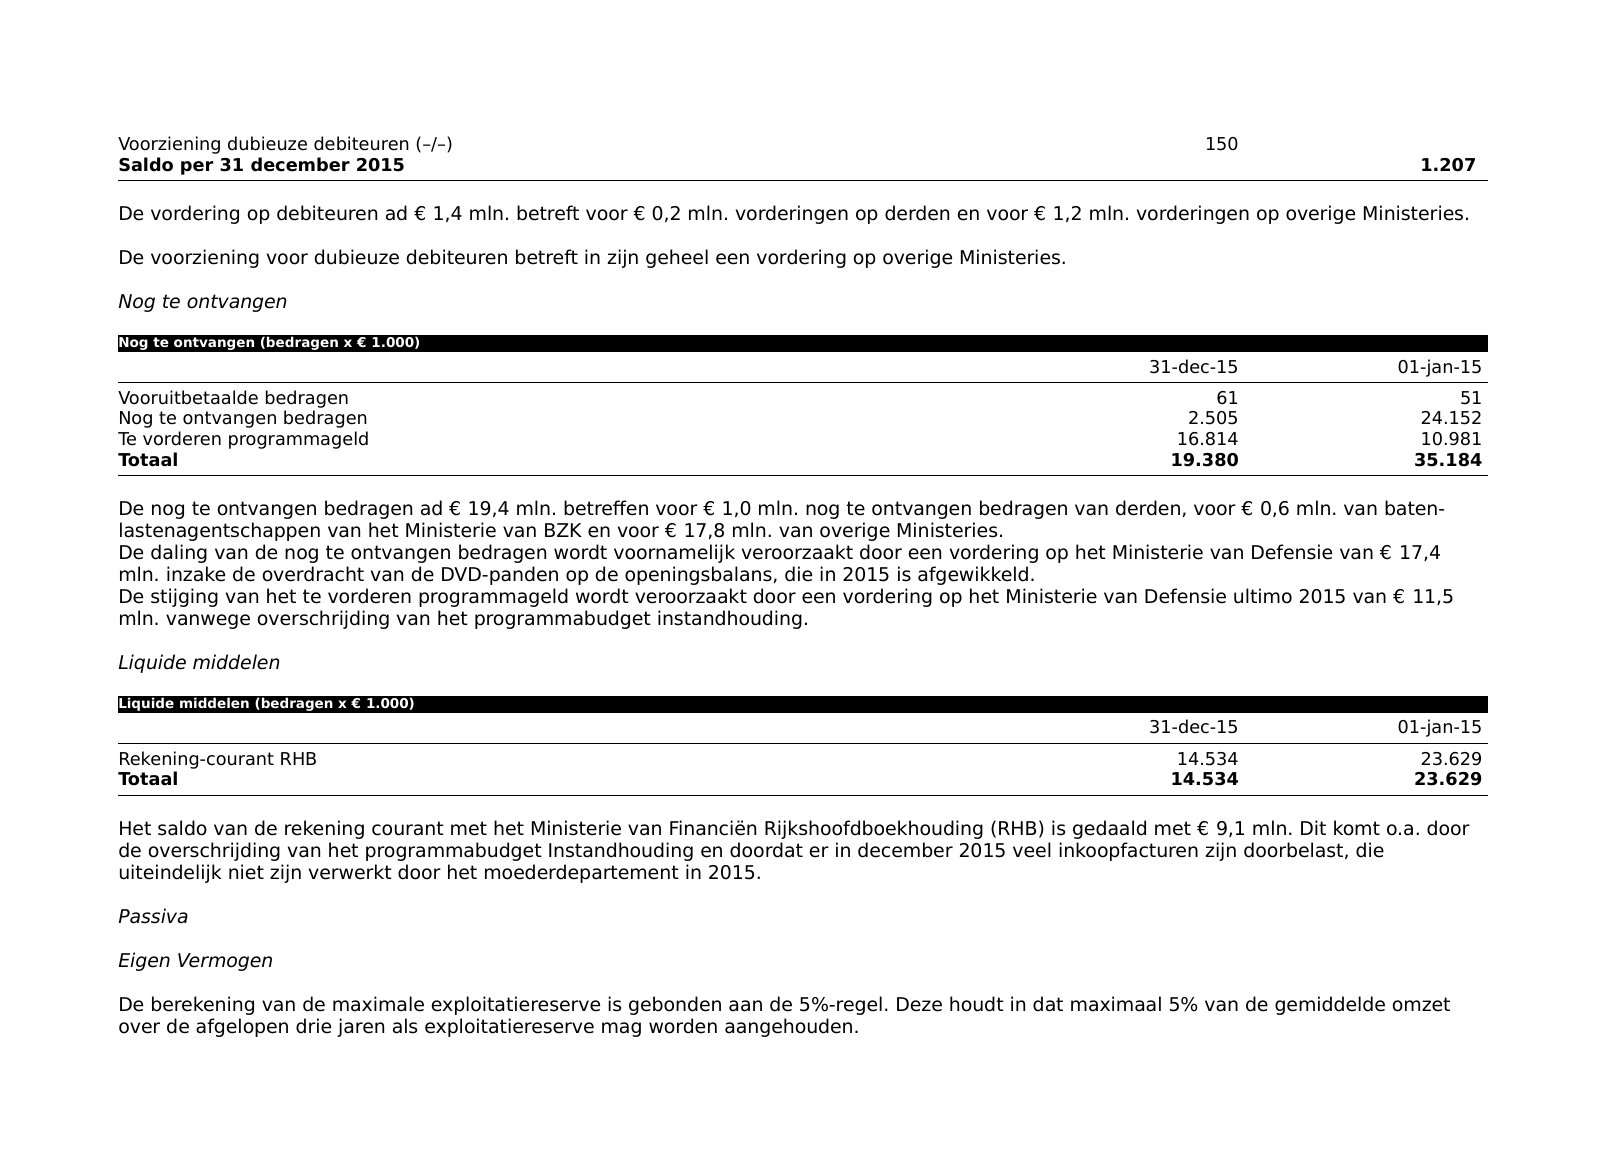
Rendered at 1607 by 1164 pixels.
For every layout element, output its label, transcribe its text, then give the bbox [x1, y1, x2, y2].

table_header Liquide middelen (bedragen x € 1.000) [118, 696, 1488, 712]
text De voorziening voor dubieuze debiteuren betreft in zijn geheel een vordering op overige Ministeries. [118, 247, 1488, 269]
table_cell 10.981 [1245, 429, 1488, 449]
subtitle Passiva [118, 906, 1488, 928]
text De nog te ontvangen bedragen ad € 19,4 mln. betreffen voor € 1,0 mln. nog te ontvangen bedragen van derden, voor € 0,6 mln. van baten-lastenagentschappen van het Ministerie van BZK en voor € 17,8 mln. van overige Ministeries. [118, 498, 1488, 542]
table_cell [118, 352, 1001, 382]
table_cell 31-dec-15 [1001, 713, 1244, 743]
table_cell Nog te ontvangen bedragen [118, 408, 1001, 429]
table_cell [1245, 134, 1488, 154]
table_header Nog te ontvangen (bedragen x € 1.000) [118, 335, 1488, 351]
table_cell 23.629 [1245, 744, 1488, 769]
table_cell Rekening-courant RHB [118, 744, 1001, 769]
subtitle Eigen Vermogen [118, 950, 1488, 972]
table_cell 1.207 [1245, 155, 1488, 180]
table_cell 01-jan-15 [1245, 713, 1488, 743]
table_cell 14.534 [1001, 744, 1244, 769]
table_cell 2.505 [1001, 408, 1244, 429]
table_cell 24.152 [1245, 408, 1488, 429]
table_cell Vooruitbetaalde bedragen [118, 383, 1001, 408]
text De berekening van de maximale exploitatiereserve is gebonden aan de 5%-regel. Deze houdt in dat maximaal 5% van de gemiddelde omzet over de afgelopen drie jaren als exploitatiereserve mag worden aangehouden. [118, 994, 1488, 1038]
table_cell 14.534 [1001, 769, 1244, 794]
subtitle Nog te ontvangen [118, 291, 1488, 313]
table_cell 35.184 [1245, 450, 1488, 475]
text De vordering op debiteuren ad € 1,4 mln. betreft voor € 0,2 mln. vorderingen op derden en voor € 1,2 mln. vorderingen op overige Ministeries. [118, 203, 1488, 225]
text De stijging van het te vorderen programmageld wordt veroorzaakt door een vordering op het Ministerie van Defensie ultimo 2015 van € 11,5 mln. vanwege overschrijding van het programmabudget instandhouding. [118, 586, 1488, 630]
table_cell 01-jan-15 [1245, 352, 1488, 382]
table_cell 23.629 [1245, 769, 1488, 794]
table_header Debiteuren (bedragen x € 1.000) [118, 118, 1488, 134]
subtitle Liquide middelen [118, 652, 1488, 674]
table_cell Totaal [118, 769, 1001, 794]
table_cell [1001, 155, 1244, 180]
table_cell Totaal [118, 450, 1001, 475]
table_cell 31-dec-15 [1001, 352, 1244, 382]
table_cell 19.380 [1001, 450, 1244, 475]
text Het saldo van de rekening courant met het Ministerie van Financiën Rijkshoofdboekhouding (RHB) is gedaald met € 9,1 mln. Dit komt o.a. door de overschrijding van het programmabudget Instandhouding en doordat er in december 2015 veel inkoopfacturen zijn doorbelast, die uiteindelijk niet zijn verwerkt door het moederdepartement in 2015. [118, 818, 1488, 884]
table_cell Saldo per 31 december 2015 [118, 155, 1001, 180]
table_cell 16.814 [1001, 429, 1244, 449]
table_cell Voorziening dubieuze debiteuren (–/–) [118, 134, 1001, 154]
table_cell [118, 713, 1001, 743]
table_cell 150 [1001, 134, 1244, 154]
table_cell 51 [1245, 383, 1488, 408]
table_cell Te vorderen programmageld [118, 429, 1001, 449]
table_cell 61 [1001, 383, 1244, 408]
text De daling van de nog te ontvangen bedragen wordt voornamelijk veroorzaakt door een vordering op het Ministerie van Defensie van € 17,4 mln. inzake de overdracht van de DVD-panden op de openingsbalans, die in 2015 is afgewikkeld. [118, 542, 1488, 586]
